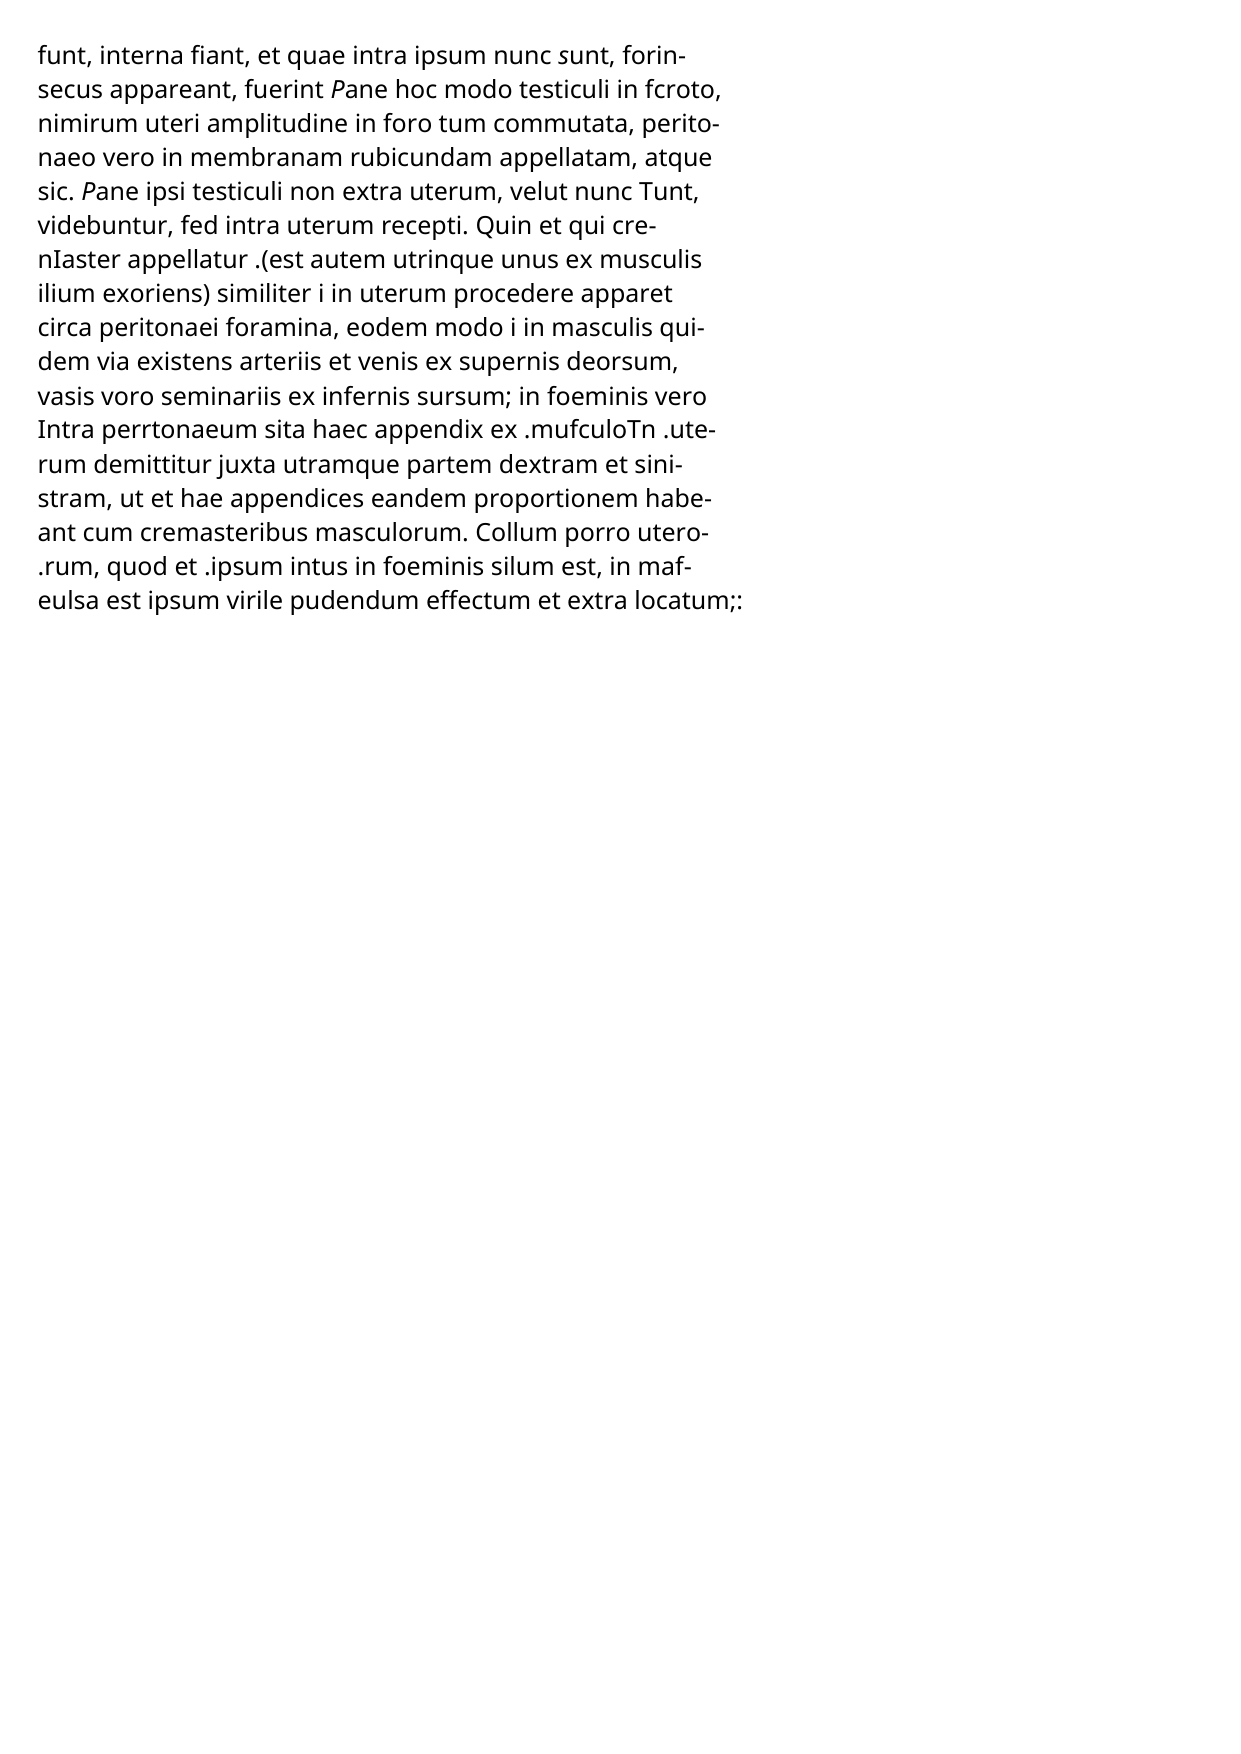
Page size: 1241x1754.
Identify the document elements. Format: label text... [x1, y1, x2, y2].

text funt, interna fiant, et quae intra ipsum nunc sunt, forin- secus appareant, fuerint Pane hoc modo testiculi in fcroto, nimirum uteri amplitudine in foro tum commutata, perito- naeo vero in membranam rubicundam appellatam, atque sic. Pane ipsi testiculi non extra uterum, velut nunc Tunt, videbuntur, fed intra uterum recepti. Quin et qui cre- nIaster appellatur .(est autem utrinque unus ex musculis ilium exoriens) similiter i in uterum procedere apparet circa peritonaei foramina, eodem modo i in masculis qui- dem via existens arteriis et venis ex supernis deorsum, vasis voro seminariis ex infernis sursum; in foeminis vero Intra perrtonaeum sita haec appendix ex .mufculoTn .ute- rum demittitur juxta utramque partem dextram et sini- stram, ut et hae appendices eandem proportionem habe- ant cum cremasteribus masculorum. Collum porro utero- .rum, quod et .ipsum intus in foeminis silum est, in maf- eulsa est ipsum virile pudendum effectum et extra locatum;: [37, 37, 1203, 617]
